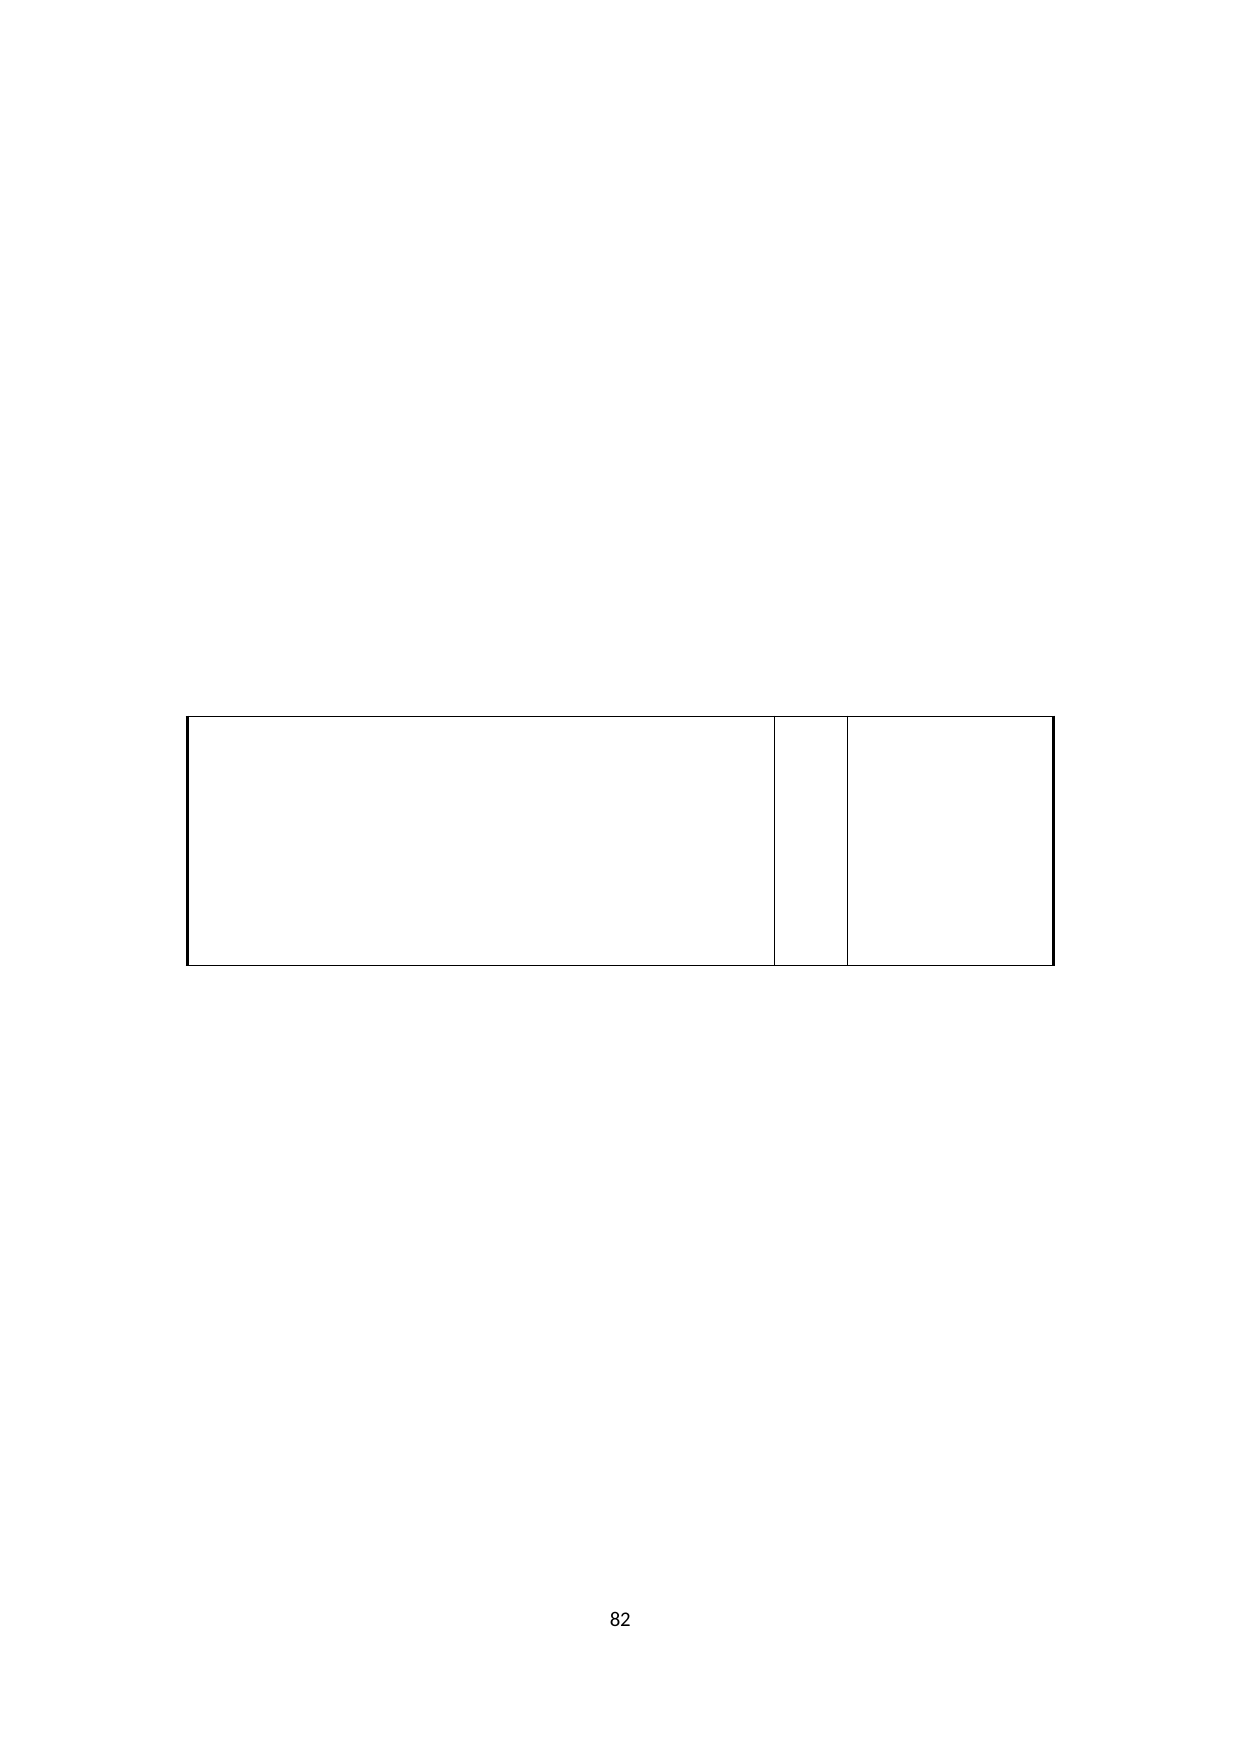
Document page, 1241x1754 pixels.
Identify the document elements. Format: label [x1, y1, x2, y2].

table_cell [848, 717, 1052, 964]
table_cell [775, 717, 847, 964]
table_cell [189, 717, 774, 964]
